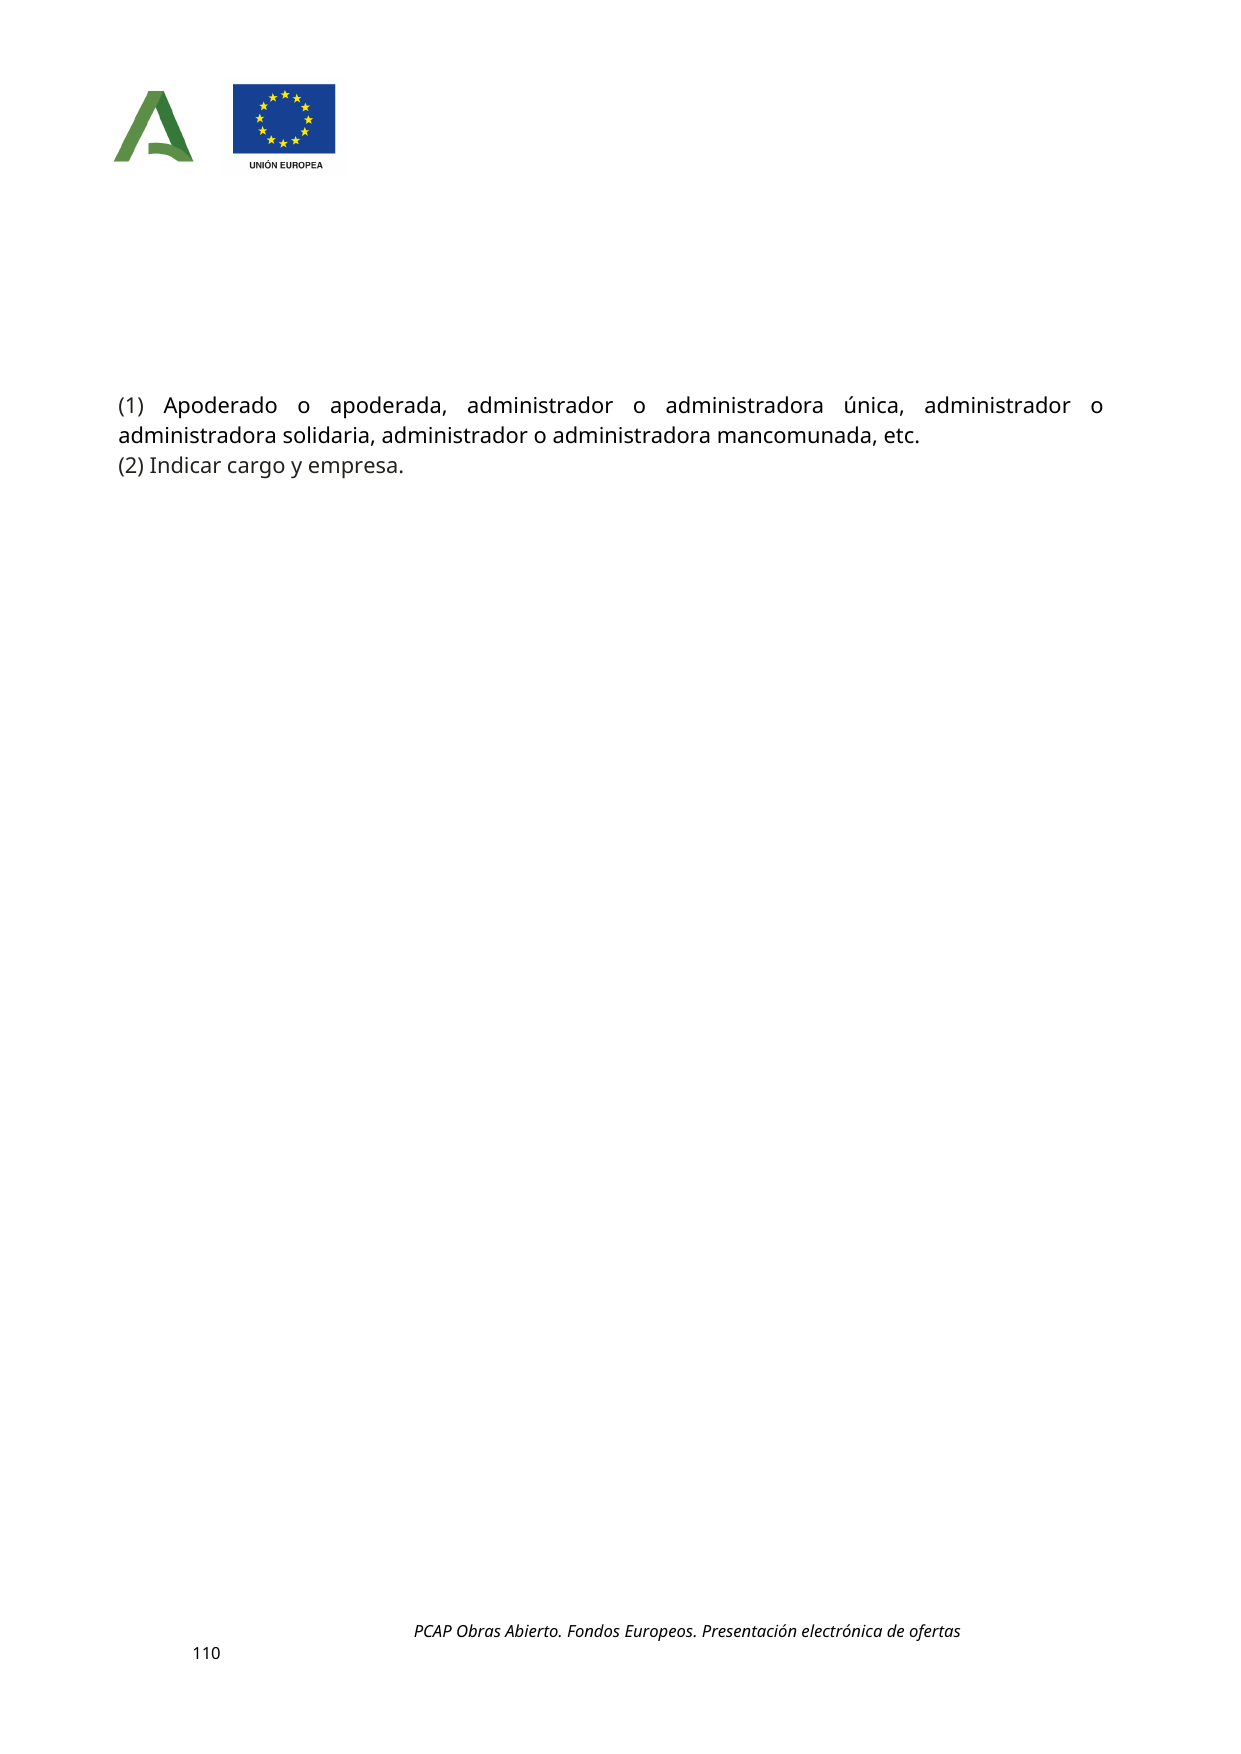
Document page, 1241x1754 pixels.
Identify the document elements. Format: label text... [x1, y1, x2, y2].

text (1) Apoderado o apoderada, administrador o administradora única, administrador o administradora solidaria, administrador o administradora mancomunada, etc. [118, 390, 1104, 449]
picture [109, 86, 198, 166]
picture [221, 78, 347, 176]
text (2) Indicar cargo y empresa. [118, 449, 1104, 479]
